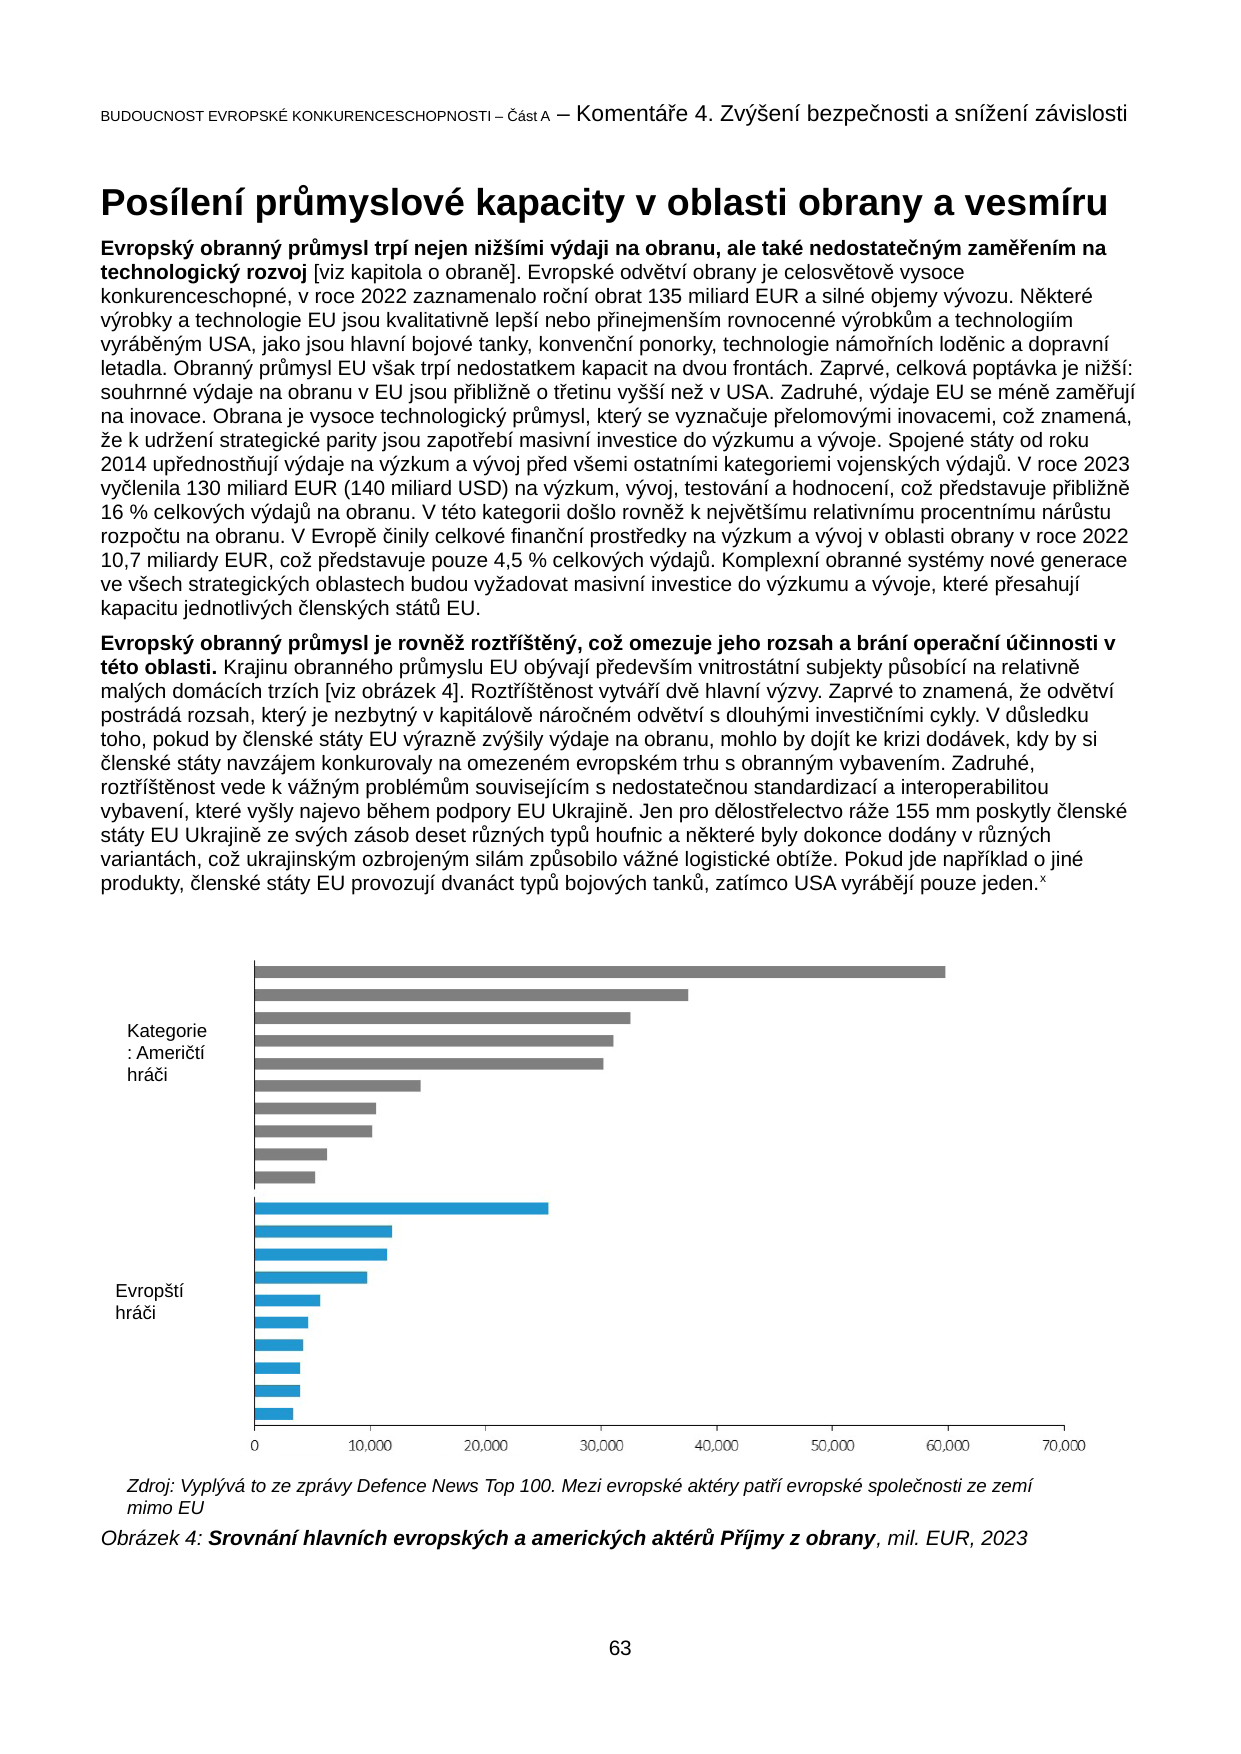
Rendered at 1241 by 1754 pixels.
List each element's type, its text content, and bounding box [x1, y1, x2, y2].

text Obrázek 4: Srovnání hlavních evropských a amerických aktérů Příjmy z obrany, mil. EUR, 2023 [101, 1456, 1099, 1550]
subtitle Posílení průmyslové kapacity v oblasti obrany a vesmíru [100, 180, 1140, 223]
text Evropský obranný průmysl je rovněž roztříštěný, což omezuje jeho rozsah a brání operační účinnosti v této oblasti. Krajinu obranného průmyslu EU obývají především vnitrostátní subjekty působící na relativně malých domácích trzích [viz obrázek 4]. Roztříštěnost vytváří dvě hlavní výzvy. Zaprvé to znamená, že odvětví postrádá rozsah, který je nezbytný v kapitálově náročném odvětví s dlouhými investičními cykly. V důsledku toho, pokud by členské státy EU výrazně zvýšily výdaje na obranu, mohlo by dojít ke krizi dodávek, kdy by si členské státy navzájem konkurovaly na omezeném evropském trhu s obranným vybavením. Zadruhé, roztříštěnost vede k vážným problémům souvisejícím s nedostatečnou standardizací a interoperabilitou vybavení, které vyšly najevo během podpory EU Ukrajině. Jen pro dělostřelectvo ráže 155 mm poskytly členské státy EU Ukrajině ze svých zásob deset různých typů houfnic a některé byly dokonce dodány v různých variantách, což ukrajinským ozbrojeným silám způsobilo vážné logistické obtíže. Pokud jde například o jiné produkty, členské státy EU provozují dvanáct typů bojových tanků, zatímco USA vyrábějí pouze jeden. [100, 631, 1140, 894]
picture [234, 953, 1099, 1456]
text Evropský obranný průmysl trpí nejen nižšími výdaji na obranu, ale také nedostatečným zaměřením na technologický rozvoj [viz kapitola o obraně]. Evropské odvětví obrany je celosvětově vysoce konkurenceschopné, v roce 2022 zaznamenalo roční obrat 135 miliard EUR a silné objemy vývozu. Některé výrobky a technologie EU jsou kvalitativně lepší nebo přinejmenším rovnocenné výrobkům a technologiím vyráběným USA, jako jsou hlavní bojové tanky, konvenční ponorky, technologie námořních loděnic a dopravní letadla. Obranný průmysl EU však trpí nedostatkem kapacit na dvou frontách. Zaprvé, celková poptávka je nižší: souhrnné výdaje na obranu v EU jsou přibližně o třetinu vyšší než v USA. Zadruhé, výdaje EU se méně zaměřují na inovace. Obrana je vysoce technologický průmysl, který se vyznačuje přelomovými inovacemi, což znamená, že k udržení strategické parity jsou zapotřebí masivní investice do výzkumu a vývoje. Spojené státy od roku 2014 upřednostňují výdaje na výzkum a vývoj před všemi ostatními kategoriemi vojenských výdajů. V roce 2023 vyčlenila 130 miliard EUR (140 miliard USD) na výzkum, vývoj, testování a hodnocení, což představuje přibližně 16 % celkových výdajů na obranu. V této kategorii došlo rovněž k největšímu relativnímu procentnímu nárůstu rozpočtu na obranu. V Evropě činily celkové finanční prostředky na výzkum a vývoj v oblasti obrany v roce 2022 10,7 miliardy EUR, což představuje pouze 4,5 % celkových výdajů. Komplexní obranné systémy nové generace ve všech strategických oblastech budou vyžadovat masivní investice do výzkumu a vývoje, které přesahují kapacitu jednotlivých členských států EU. [100, 236, 1140, 619]
